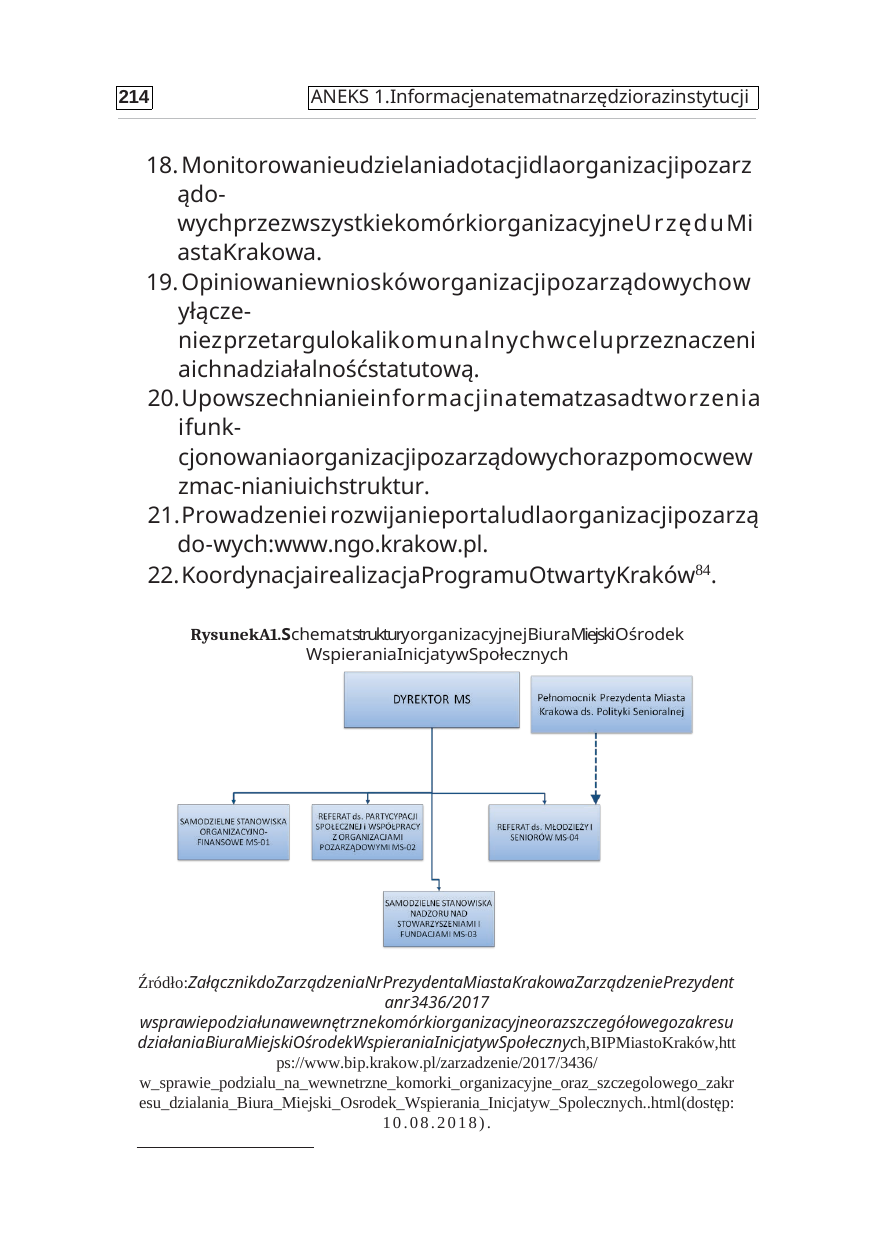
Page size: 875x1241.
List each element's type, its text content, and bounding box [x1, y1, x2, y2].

list Monitorowanieudzielaniadotacjidlaorganizacjipozarządo-wychprzezwszystkiekomórkiorganizacyjneUrzęduMiastaKrakowa. [146, 150, 762, 267]
list Opiniowaniewnioskóworganizacjipozarządowychowyłącze-niezprzetargulokalikomunalnychwceluprzeznaczeniaichnadziałalnośćstatutową. [146, 267, 762, 383]
text RysunekA1.SchematstrukturyorganizacyjnejBiuraMiejskiOśrodekWspieraniaInicjatywSpołecznych [187, 624, 688, 664]
list Upowszechnianieinformacjinatematzasadtworzeniaifunk-cjonowaniaorganizacjipozarządowychorazpomocwewzmac-nianiuichstruktur. [147, 383, 762, 500]
list KoordynacjairealizacjaProgramuOtwartyKraków84. [147, 559, 772, 590]
picture [171, 670, 697, 952]
text Źródło:ZałącznikdoZarządzeniaNrPrezydentaMiastaKrakowaZarządzeniePrezydentanr3436/2017 wsprawiepodziałunawewnętrznekomórkiorganizacyjneorazszczegółowegozakresudziałaniaBiuraMiejskiOśrodekWspieraniaInicjatywSpołecznych,BIPMiastoKraków,https://www.bip.krakow.pl/zarzadzenie/2017/3436/w_sprawie_podzialu_na_wewnetrzne_komorki_organizacyjne_oraz_szczegolowego_zakresu_dzialania_Biura_Miejski_Osrodek_Wspierania_Inicjatyw_Spolecznych..html(dostęp:10.08.2018). [137, 973, 737, 1133]
list Prowadzenieirozwijanieportaludlaorganizacjipozarządo-wych:www.ngo.krakow.pl. [147, 500, 762, 558]
